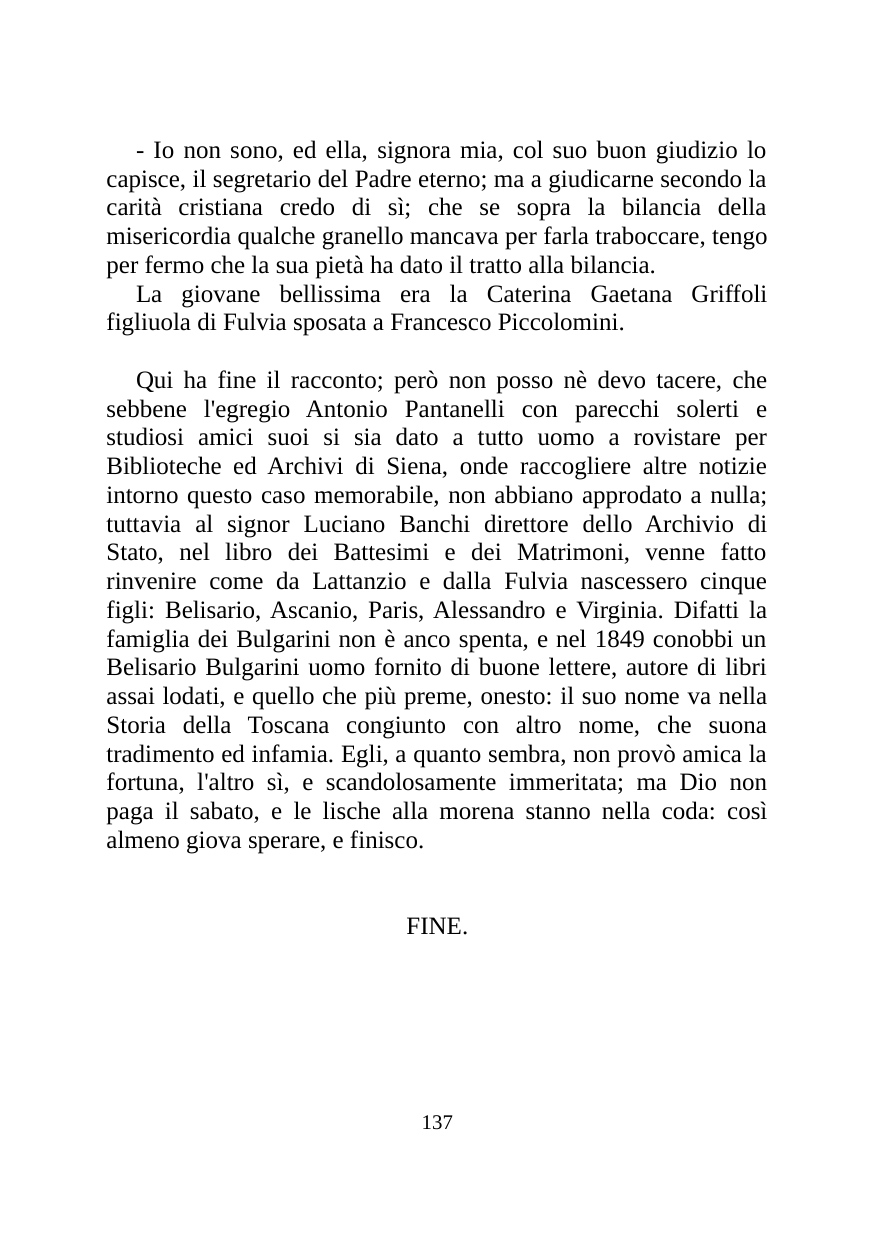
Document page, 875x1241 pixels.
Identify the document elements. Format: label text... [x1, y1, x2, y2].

text Qui ha fine il racconto; però non posso nè devo tacere, che sebbene l'egregio Antonio Pantanelli con parecchi solerti e studiosi amici suoi si sia dato a tutto uomo a rovistare per Biblioteche ed Archivi di Siena, onde raccogliere altre notizie intorno questo caso memorabile, non abbiano approdato a nulla; tuttavia al signor Luciano Banchi direttore dello Archivio di Stato, nel libro dei Battesimi e dei Matrimoni, venne fatto rinvenire come da Lattanzio e dalla Fulvia nascessero cinque figli: Belisario, Ascanio, Paris, Alessandro e Virginia. Difatti la famiglia dei Bulgarini non è anco spenta, e nel 1849 conobbi un Belisario Bulgarini uomo fornito di buone lettere, autore di libri assai lodati, e quello che più preme, onesto: il suo nome va nella Storia della Toscana congiunto con altro nome, che suona tradimento ed infamia. Egli, a quanto sembra, non provò amica la fortuna, l'altro sì, e scandolosamente immeritata; ma Dio non paga il sabato, e le lische alla morena stanno nella coda: così almeno giova sperare, e finisco. [106, 365, 768, 854]
text FINE. [106, 911, 768, 940]
text La giovane bellissima era la Caterina Gaetana Griffoli figliuola di Fulvia sposata a Francesco Piccolomini. [106, 279, 768, 336]
text - Io non sono, ed ella, signora mia, col suo buon giudizio lo capisce, il segretario del Padre eterno; ma a giudicarne secondo la carità cristiana credo di sì; che se sopra la bilancia della misericordia qualche granello mancava per farla traboccare, tengo per fermo che la sua pietà ha dato il tratto alla bilancia. [106, 135, 768, 279]
